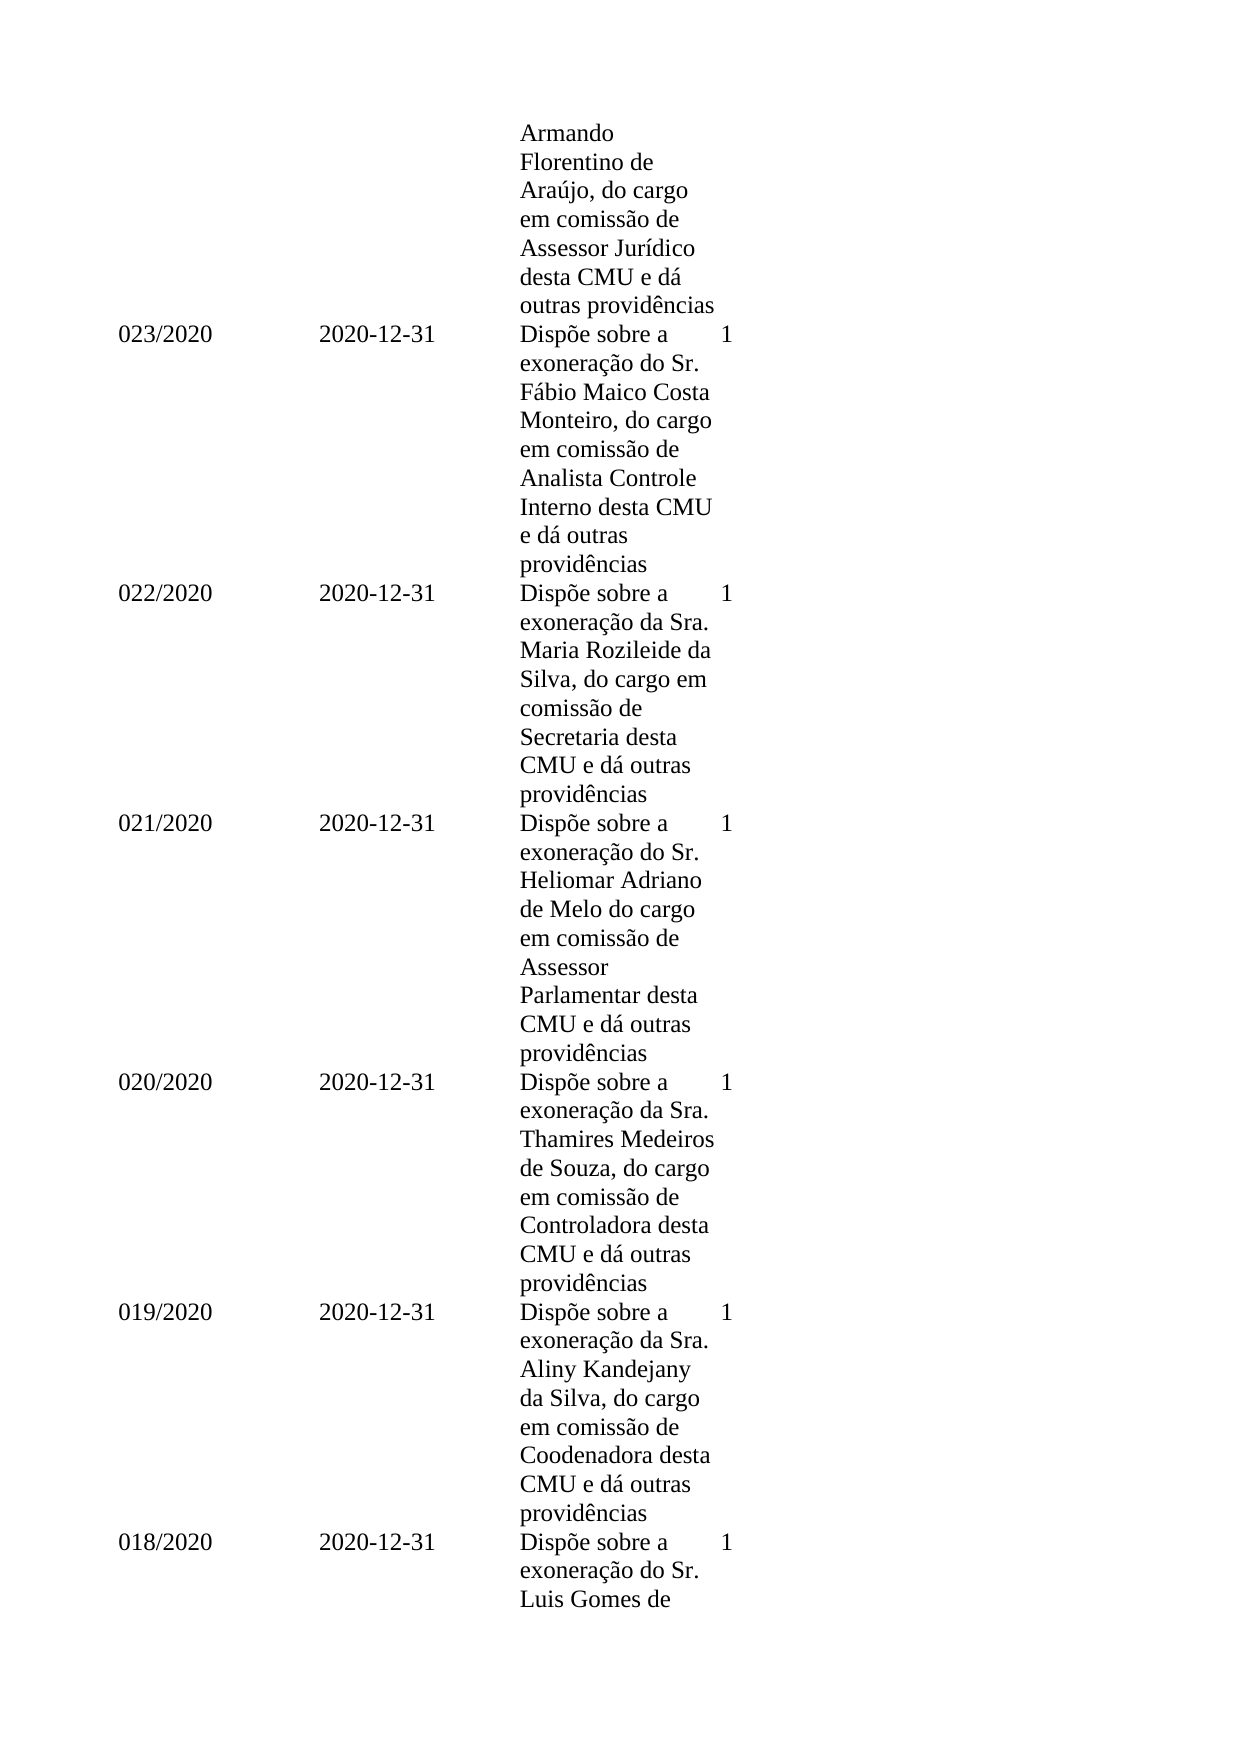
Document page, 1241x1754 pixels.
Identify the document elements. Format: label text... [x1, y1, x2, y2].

table_cell [118, 118, 319, 319]
table_cell Dispõe sobre a exoneração da Sra. Thamires Medeiros de Souza, do cargo em comissão de Controladora desta CMU e dá outras providências [520, 1067, 720, 1297]
table_cell 1 [720, 1297, 921, 1527]
table_cell 021/2020 [118, 808, 319, 1067]
table_cell [720, 118, 921, 319]
table_cell [921, 1527, 1122, 1613]
table_cell [921, 319, 1122, 578]
table_cell [921, 118, 1122, 319]
table_cell 1 [720, 578, 921, 808]
table_cell 1 [720, 808, 921, 1067]
table_cell 1 [720, 1527, 921, 1613]
table_cell 2020-12-31 [319, 1067, 519, 1297]
table_cell Dispõe sobre a exoneração da Sra. Aliny Kandejany da Silva, do cargo em comissão de Coodenadora desta CMU e dá outras providências [520, 1297, 720, 1527]
table_cell [921, 1297, 1122, 1527]
table_cell [319, 118, 519, 319]
table_cell 2020-12-31 [319, 808, 519, 1067]
table_cell Dispõe sobre a exoneração do Sr. Heliomar Adriano de Melo do cargo em comissão de Assessor Parlamentar desta CMU e dá outras providências [520, 808, 720, 1067]
table_cell 1 [720, 319, 921, 578]
table_cell 023/2020 [118, 319, 319, 578]
table_cell [921, 808, 1122, 1067]
table_cell Dispõe sobre a exoneração do Sr. Fábio Maico Costa Monteiro, do cargo em comissão de Analista Controle Interno desta CMU e dá outras providências [520, 319, 720, 578]
table_cell 019/2020 [118, 1297, 319, 1527]
table_cell 2020-12-31 [319, 319, 519, 578]
table_cell [921, 578, 1122, 808]
table_cell 022/2020 [118, 578, 319, 808]
table_cell Dispõe sobre a exoneração do Sr. Luis Gomes de [520, 1527, 720, 1613]
table_cell 018/2020 [118, 1527, 319, 1613]
table_cell Armando Florentino de Araújo, do cargo em comissão de Assessor Jurídico desta CMU e dá outras providências [520, 118, 720, 319]
table_cell 2020-12-31 [319, 578, 519, 808]
table_cell [921, 1067, 1122, 1297]
table_cell Dispõe sobre a exoneração da Sra. Maria Rozileide da Silva, do cargo em comissão de Secretaria desta CMU e dá outras providências [520, 578, 720, 808]
table_cell 2020-12-31 [319, 1297, 519, 1527]
table_cell 1 [720, 1067, 921, 1297]
table_cell 2020-12-31 [319, 1527, 519, 1613]
table_cell 020/2020 [118, 1067, 319, 1297]
